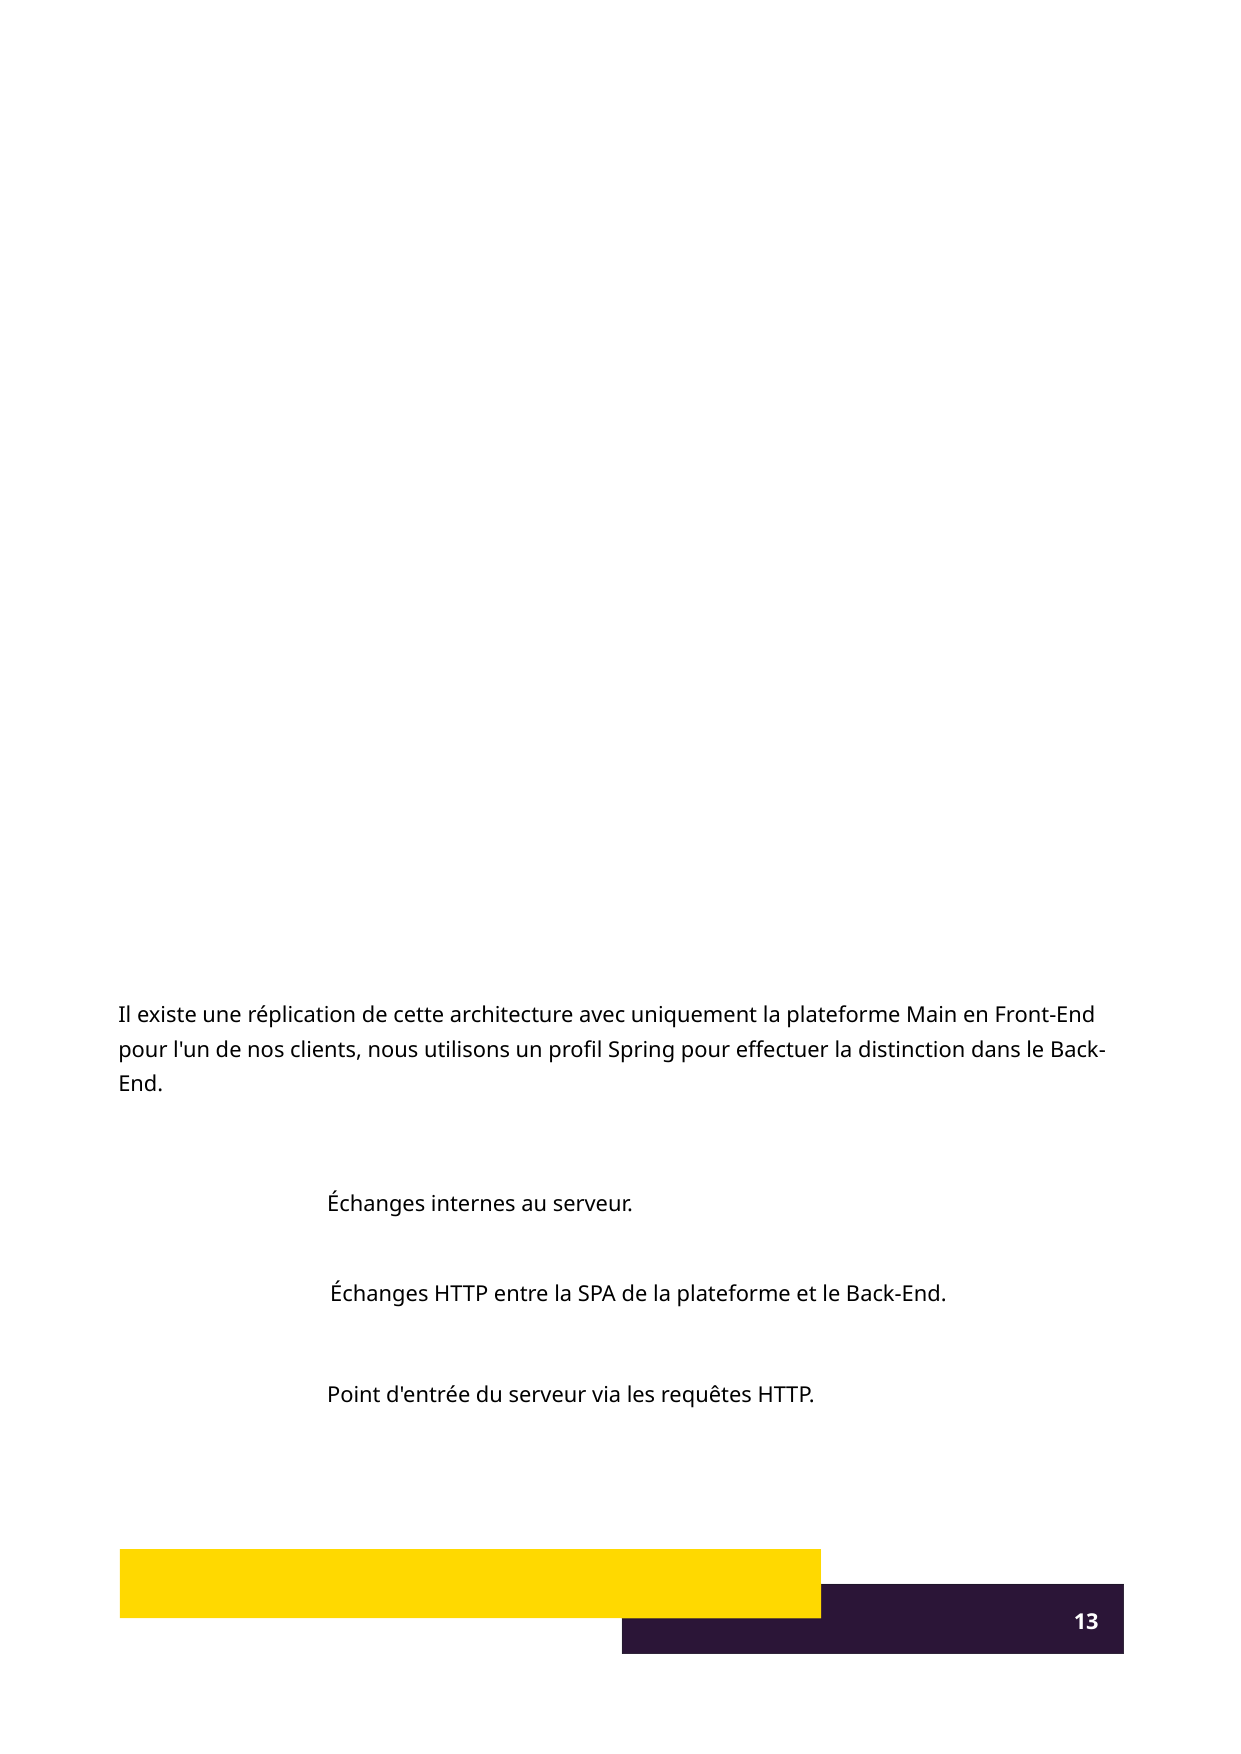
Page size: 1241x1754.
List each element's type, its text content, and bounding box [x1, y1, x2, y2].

picture [119, 1549, 1124, 1654]
text Il existe une réplication de cette architecture avec uniquement la plateforme Main en Front-End pour l'un de nos clients, nous utilisons un profil Spring pour effectuer la distinction dans le Back-End. [118, 999, 1122, 1098]
text Échanges internes au serveur. Échanges HTTP entre la SPA de la plateforme et le Back-End. Point d'entrée du serveur via les requêtes HTTP. [118, 1117, 1122, 1409]
